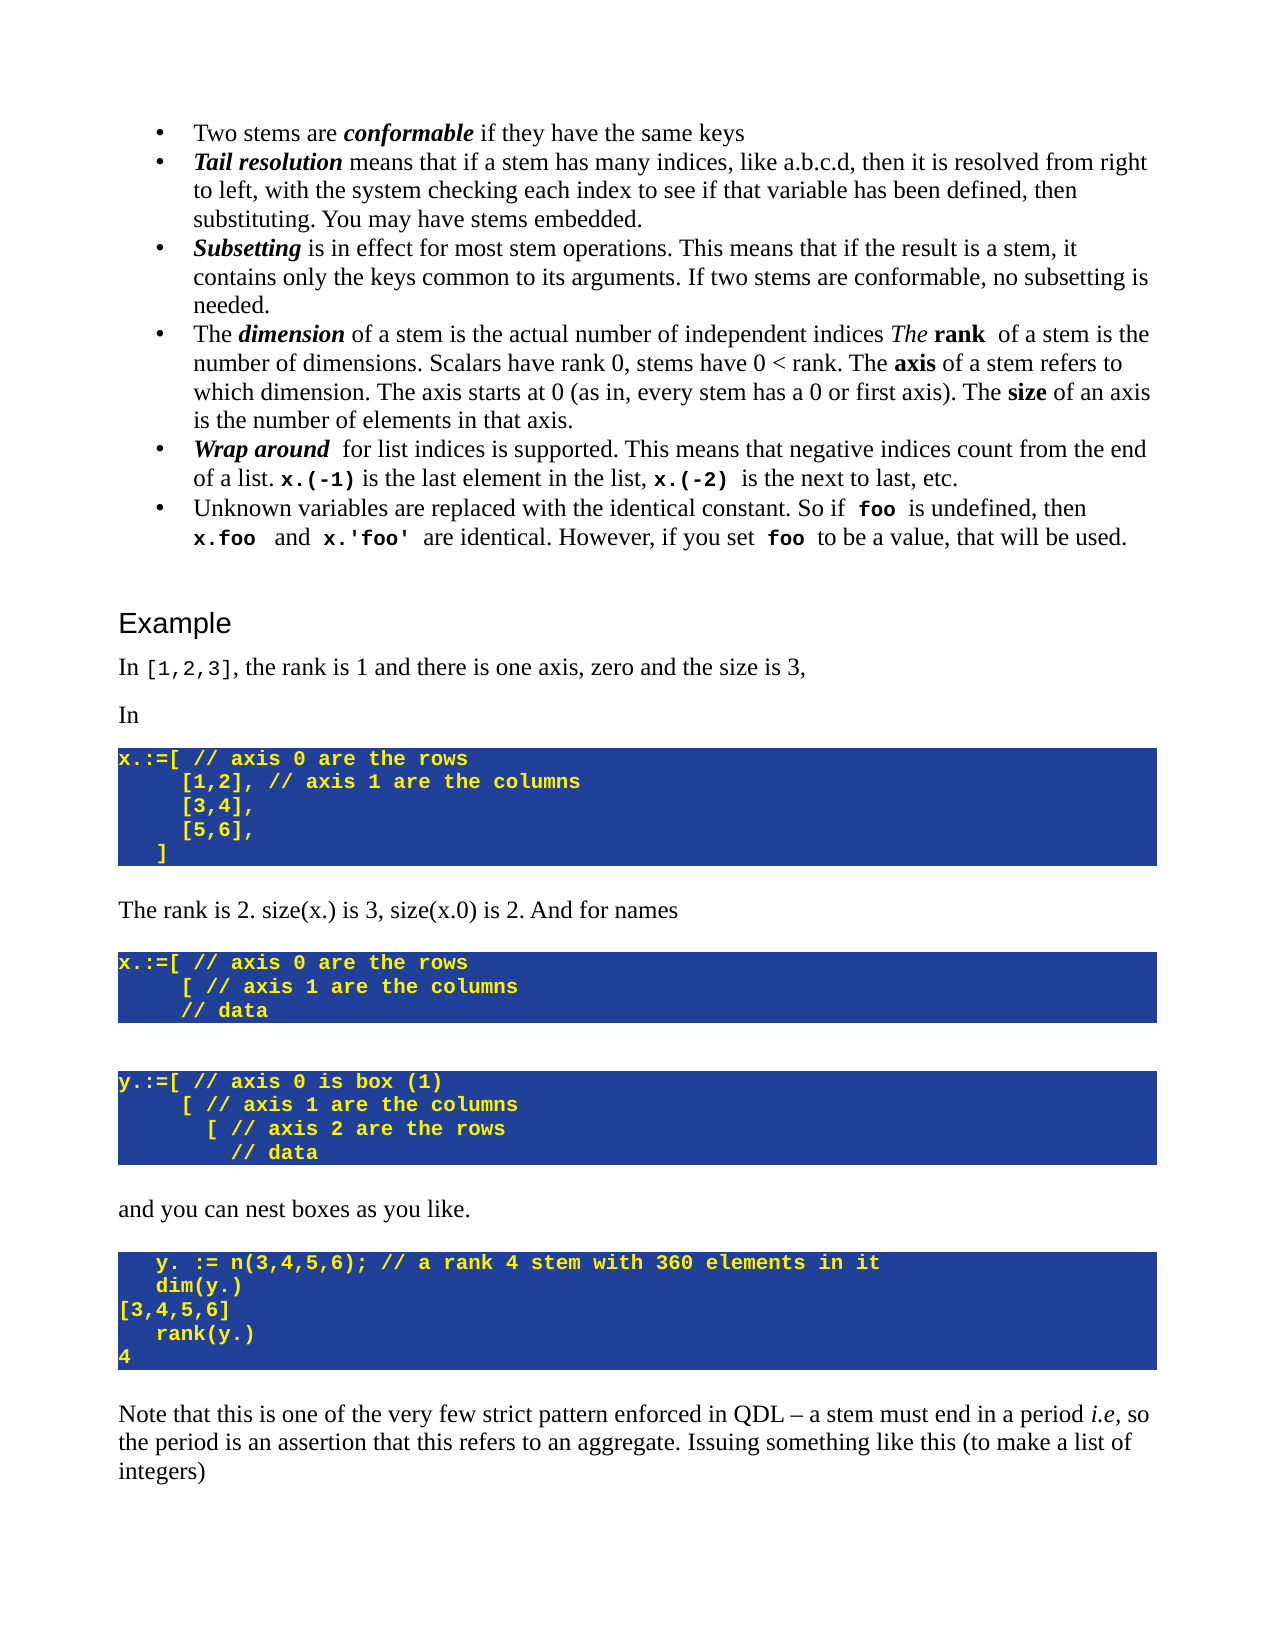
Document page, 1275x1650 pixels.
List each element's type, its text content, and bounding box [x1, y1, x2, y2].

text // data [118, 1142, 1157, 1165]
subtitle Example [118, 606, 1157, 639]
list Subsetting is in effect for most stem operations. This means that if the result is a stem, it contains only the keys common to its arguments. If two stems are conformable, no subsetting is needed. [156, 233, 1157, 319]
text [3,4,5,6] [118, 1299, 1157, 1323]
text and you can nest boxes as you like. [118, 1194, 1157, 1223]
text [3,4], [118, 795, 1157, 819]
text rank(y.) [118, 1323, 1157, 1346]
text x.:=[ // axis 0 are the rows [118, 952, 1157, 976]
text In [1,2,3], the rank is 1 and there is one axis, zero and the size is 3, [118, 652, 1157, 681]
list Tail resolution means that if a stem has many indices, like a.b.c.d, then it is resolved from right to left, with the system checking each index to see if that variable has been defined, then substituting. You may have stems embedded. [156, 147, 1157, 233]
list Two stems are conformable if they have the same keys [156, 118, 1157, 147]
list The dimension of a stem is the actual number of independent indices The rank of a stem is the number of dimensions. Scalars have rank 0, stems have 0 < rank. The axis of a stem refers to which dimension. The axis starts at 0 (as in, every stem has a 0 or first axis). The size of an axis is the number of elements in that axis. [156, 319, 1157, 434]
list Wrap around for list indices is supported. This means that negative indices count from the end of a list. x.(-1) is the last element in the list, x.(-2) is the next to last, etc. [156, 434, 1157, 493]
text [ // axis 1 are the columns [118, 1094, 1157, 1118]
text // data [118, 999, 1157, 1023]
text dim(y.) [118, 1275, 1157, 1299]
list Unknown variables are replaced with the identical constant. So if foo is undefined, then x.foo and x.'foo' are identical. However, if you set foo to be a value, that will be used. [156, 493, 1157, 552]
text ] [118, 842, 1157, 866]
text In [118, 700, 1157, 729]
text The rank is 2. size(x.) is 3, size(x.0) is 2. And for names [118, 895, 1157, 923]
text y.:=[ // axis 0 is box (1) [118, 1071, 1157, 1094]
text [ // axis 2 are the rows [118, 1118, 1157, 1142]
text [5,6], [118, 819, 1157, 842]
text x.:=[ // axis 0 are the rows [118, 748, 1157, 771]
text [ // axis 1 are the columns [118, 976, 1157, 999]
text 4 [118, 1346, 1157, 1370]
text [1,2], // axis 1 are the columns [118, 771, 1157, 795]
text y. := n(3,4,5,6); // a rank 4 stem with 360 elements in it [118, 1252, 1157, 1275]
text Note that this is one of the very few strict pattern enforced in QDL – a stem must end in a period i.e, so the period is an assertion that this refers to an aggregate. Issuing something like this (to make a list of integers) [118, 1399, 1157, 1485]
